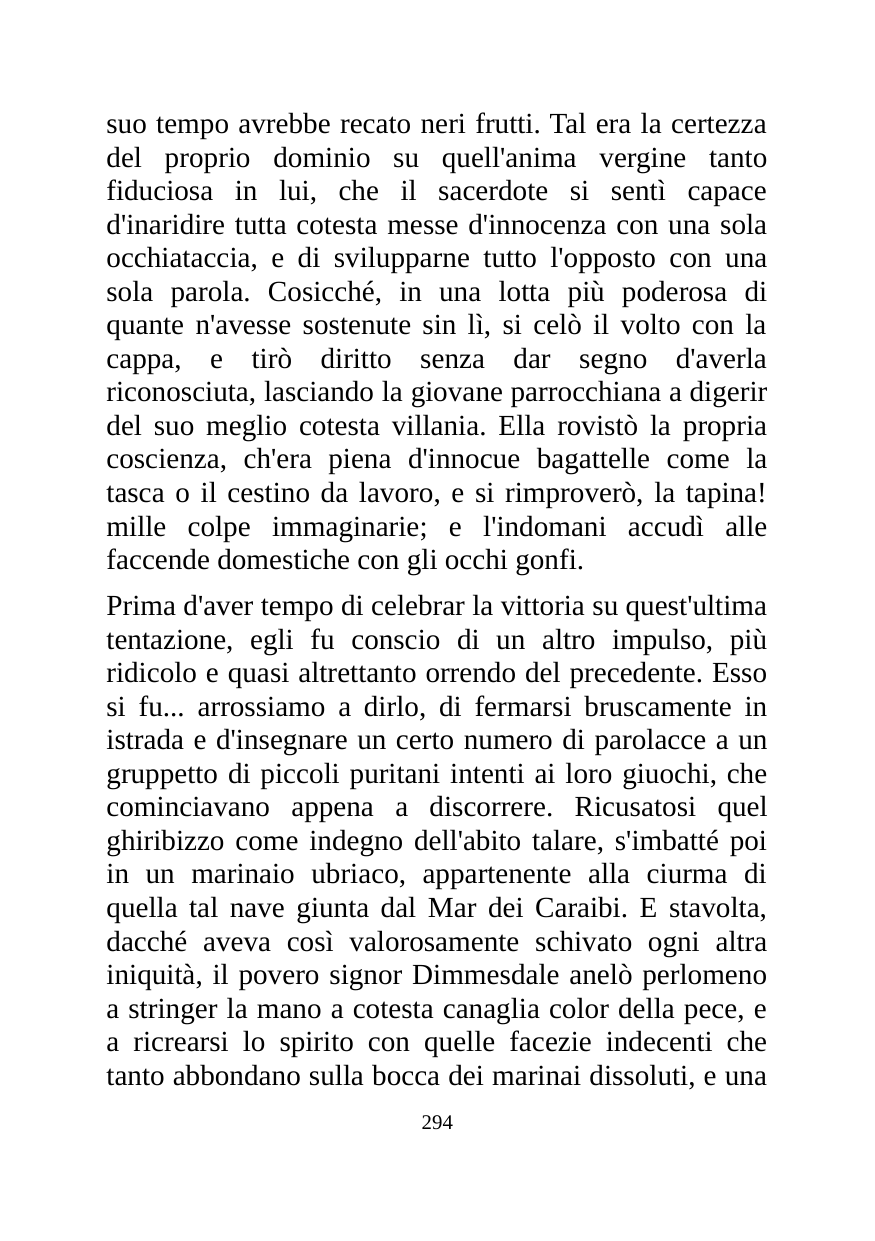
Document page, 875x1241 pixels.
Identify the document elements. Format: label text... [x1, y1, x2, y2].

text Prima d'aver tempo di celebrar la vittoria su quest'ultima tentazione, egli fu conscio di un altro impulso, più ridicolo e quasi altrettanto orrendo del precedente. Esso si fu... arrossiamo a dirlo, di fermarsi bruscamente in istrada e d'insegnare un certo numero di parolacce a un gruppetto di piccoli puritani intenti ai loro giuochi, che cominciavano appena a discorrere. Ricusatosi quel ghiribizzo come indegno dell'abito talare, s'imbatté poi in un marinaio ubriaco, appartenente alla ciurma di quella tal nave giunta dal Mar dei Caraibi. E stavolta, dacché aveva così valorosamente schivato ogni altra iniquità, il povero signor Dimmesdale anelò perlomeno a stringer la mano a cotesta canaglia color della pece, e a ricrearsi lo spirito con quelle facezie indecenti che tanto abbondano sulla bocca dei marinai dissoluti, e una [106, 588, 768, 1091]
text suo tempo avrebbe recato neri frutti. Tal era la certezza del proprio dominio su quell'anima vergine tanto fiduciosa in lui, che il sacerdote si sentì capace d'inaridire tutta cotesta messe d'innocenza con una sola occhiataccia, e di svilupparne tutto l'opposto con una sola parola. Cosicché, in una lotta più poderosa di quante n'avesse sostenute sin lì, si celò il volto con la cappa, e tirò diritto senza dar segno d'averla riconosciuta, lasciando la giovane parrocchiana a digerir del suo meglio cotesta villania. Ella rovistò la propria coscienza, ch'era piena d'innocue bagattelle come la tasca o il cestino da lavoro, e si rimproverò, la tapina! mille colpe immaginarie; e l'indomani accudì alle faccende domestiche con gli occhi gonfi. [106, 106, 768, 576]
